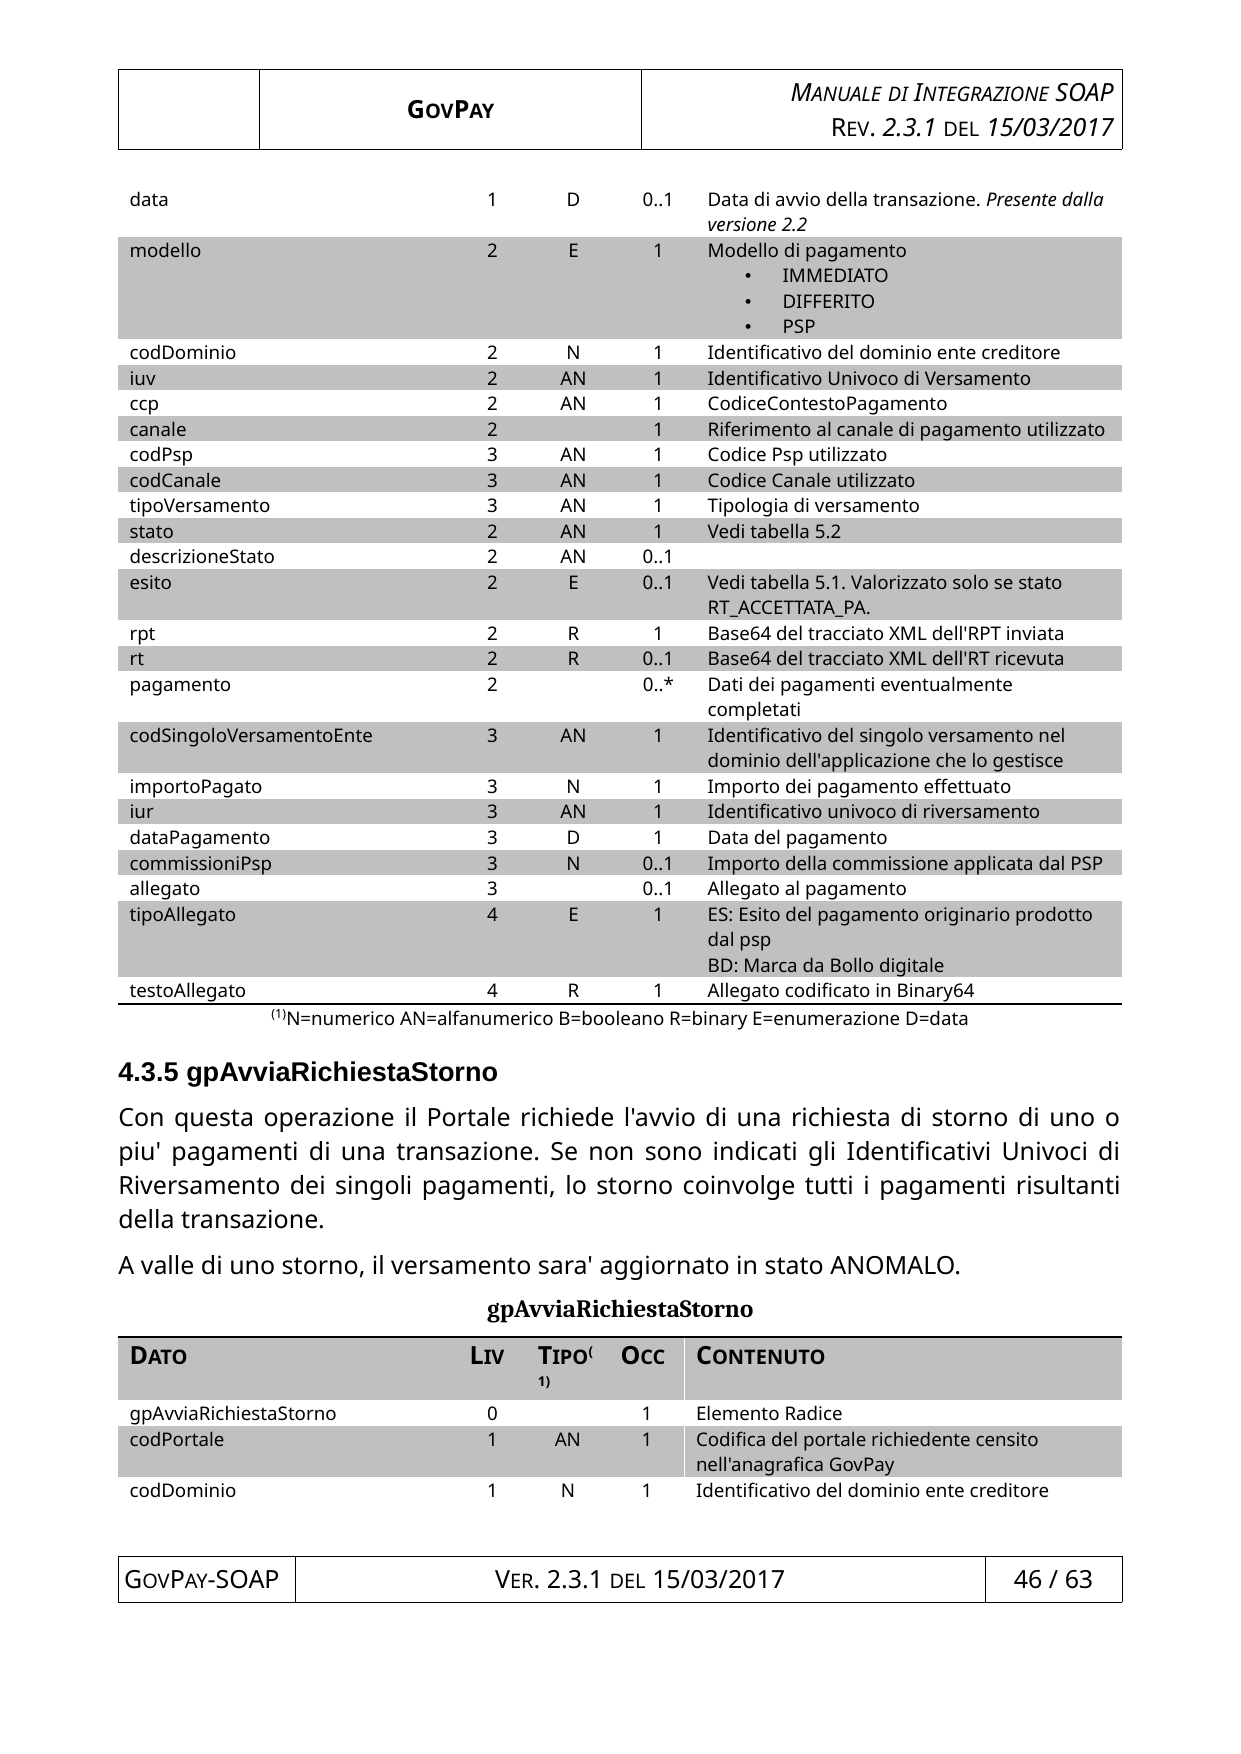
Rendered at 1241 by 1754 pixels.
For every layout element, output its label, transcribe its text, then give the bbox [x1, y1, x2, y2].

table_cell N [526, 1477, 609, 1502]
table_cell 2 [458, 646, 526, 671]
table_cell esito [118, 569, 458, 620]
table_cell 1 [620, 237, 696, 339]
table_cell iur [118, 799, 458, 824]
table_cell Dato [118, 1338, 458, 1400]
table_cell E [526, 901, 620, 977]
table_cell importoPagato [118, 773, 458, 799]
table_cell 1 [620, 390, 696, 416]
table_cell Modello di pagamento IMMEDIATO DIFFERITO PSP [696, 237, 1122, 339]
table_cell gpAvviaRichiestaStorno [118, 1400, 458, 1426]
table_cell AN [526, 493, 620, 518]
table_cell commissioniPsp [118, 850, 458, 875]
table_cell 0..1 [620, 186, 696, 237]
table_cell 1 [620, 493, 696, 518]
table_cell Codice Canale utilizzato [696, 467, 1122, 492]
table_cell 3 [458, 824, 526, 850]
table_cell codPortale [118, 1426, 458, 1477]
table_cell Tipologia di versamento [696, 493, 1122, 518]
table_cell 1 [620, 467, 696, 492]
table_cell 2 [458, 390, 526, 416]
table_cell Data del pagamento [696, 824, 1122, 850]
table_cell 0..* [620, 671, 696, 722]
table_cell 3 [458, 850, 526, 875]
table_cell Contenuto [685, 1338, 1122, 1400]
table_cell rt [118, 646, 458, 671]
table_cell 1 [620, 901, 696, 977]
table_cell codCanale [118, 467, 458, 492]
table_cell descrizioneStato [118, 544, 458, 569]
table_cell 1 [620, 518, 696, 543]
table_cell [696, 544, 1122, 569]
table_cell E [526, 237, 620, 339]
table_cell 2 [458, 671, 526, 722]
table_cell Base64 del tracciato XML dell'RT ricevuta [696, 646, 1122, 671]
table_cell AN [526, 390, 620, 416]
table_cell 1 [609, 1426, 684, 1477]
table_cell canale [118, 416, 458, 441]
table_cell 2 [458, 544, 526, 569]
text A valle di uno storno, il versamento sara' aggiornato in stato ANOMALO. [118, 1248, 1122, 1282]
text (1)N=numerico AN=alfanumerico B=booleano R=binary E=enumerazione D=data [118, 1005, 1122, 1031]
table_cell 1 [620, 441, 696, 467]
table_cell codDominio [118, 339, 458, 365]
table_cell 2 [458, 416, 526, 441]
table_cell CodiceContestoPagamento [696, 390, 1122, 416]
table_cell 1 [620, 365, 696, 390]
table_cell 3 [458, 493, 526, 518]
table_cell Elemento Radice [685, 1400, 1122, 1426]
table_cell 2 [458, 237, 526, 339]
table_cell 3 [458, 799, 526, 824]
table_cell 1 [620, 799, 696, 824]
table_cell [526, 875, 620, 901]
table_cell N [526, 339, 620, 365]
table_cell Vedi tabella 5.1. Valorizzato solo se stato RT_ACCETTATA_PA. [696, 569, 1122, 620]
table_cell R [526, 620, 620, 646]
table_cell 4 [458, 901, 526, 977]
table_cell Tipo(1) [526, 1338, 609, 1400]
table_cell 0..1 [620, 569, 696, 620]
table_cell codPsp [118, 441, 458, 467]
table_cell [526, 671, 620, 722]
table_cell Identificativo del dominio ente creditore [696, 339, 1122, 365]
table_cell 3 [458, 441, 526, 467]
table_cell 1 [620, 773, 696, 799]
table_cell data [118, 186, 458, 237]
table_cell 4 [458, 978, 526, 1003]
table_cell 1 [620, 824, 696, 850]
table_cell testoAllegato [118, 978, 458, 1003]
table_cell AN [526, 1426, 609, 1477]
table_cell AN [526, 544, 620, 569]
table_cell 1 [458, 1426, 526, 1477]
table_cell Riferimento al canale di pagamento utilizzato [696, 416, 1122, 441]
table_cell AN [526, 467, 620, 492]
table_cell 0..1 [620, 850, 696, 875]
text Con questa operazione il Portale richiede l'avvio di una richiesta di storno di uno o piu' pagamenti di una transazione. Se non sono indicati gli Identificativi Univoci di Riversamento dei singoli pagamenti, lo storno coinvolge tutti i pagamenti risultanti della transazione. [118, 1099, 1122, 1236]
table_cell ccp [118, 390, 458, 416]
table_cell D [526, 824, 620, 850]
table_cell Liv [458, 1338, 526, 1400]
table_cell Identificativo Univoco di Versamento [696, 365, 1122, 390]
table_cell 0..1 [620, 646, 696, 671]
table_cell tipoVersamento [118, 493, 458, 518]
table_cell 2 [458, 339, 526, 365]
table_cell 1 [620, 339, 696, 365]
table_cell N [526, 850, 620, 875]
table_cell codSingoloVersamentoEnte [118, 722, 458, 773]
table_cell Codice Psp utilizzato [696, 441, 1122, 467]
table_cell 2 [458, 365, 526, 390]
table_cell Vedi tabella 5.2 [696, 518, 1122, 543]
table_cell 2 [458, 620, 526, 646]
table_cell 0..1 [620, 875, 696, 901]
table_cell Allegato al pagamento [696, 875, 1122, 901]
table_cell dataPagamento [118, 824, 458, 850]
subtitle gpAvviaRichiestaStorno [118, 1056, 1122, 1087]
table_cell AN [526, 518, 620, 543]
table_cell D [526, 186, 620, 237]
table_cell 1 [609, 1477, 684, 1502]
table_cell Dati dei pagamenti eventualmente completati [696, 671, 1122, 722]
table_cell Data di avvio della transazione. Presente dalla versione 2.2 [696, 186, 1122, 237]
table_cell AN [526, 365, 620, 390]
table_cell 3 [458, 722, 526, 773]
table_cell 1 [620, 620, 696, 646]
table_cell 3 [458, 875, 526, 901]
table_cell ES: Esito del pagamento originario prodotto dal psp BD: Marca da Bollo digitale [696, 901, 1122, 977]
table_cell 1 [620, 722, 696, 773]
table_cell [526, 1400, 609, 1426]
table_cell 1 [620, 978, 696, 1003]
table_cell N [526, 773, 620, 799]
table_cell 3 [458, 773, 526, 799]
table_cell 1 [620, 416, 696, 441]
table_cell Occ [609, 1338, 684, 1400]
table_cell 1 [458, 1477, 526, 1502]
table_cell R [526, 646, 620, 671]
table_cell 2 [458, 569, 526, 620]
table_cell Allegato codificato in Binary64 [696, 978, 1122, 1003]
table_cell Importo della commissione applicata dal PSP [696, 850, 1122, 875]
table_cell AN [526, 722, 620, 773]
table_cell modello [118, 237, 458, 339]
table_cell 0 [458, 1400, 526, 1426]
table_cell tipoAllegato [118, 901, 458, 977]
table_cell Identificativo del singolo versamento nel dominio dell'applicazione che lo gestisce [696, 722, 1122, 773]
table_header gpAvviaRichiestaStorno [118, 1295, 1122, 1336]
table_cell AN [526, 799, 620, 824]
table_cell allegato [118, 875, 458, 901]
table_cell [526, 416, 620, 441]
table_cell 1 [458, 186, 526, 237]
table_cell 2 [458, 518, 526, 543]
table_cell rpt [118, 620, 458, 646]
table_cell E [526, 569, 620, 620]
table_cell pagamento [118, 671, 458, 722]
table_cell 3 [458, 467, 526, 492]
table_cell Importo dei pagamento effettuato [696, 773, 1122, 799]
table_cell Codifica del portale richiedente censito nell'anagrafica GovPay [685, 1426, 1122, 1477]
table_cell Identificativo univoco di riversamento [696, 799, 1122, 824]
table_cell stato [118, 518, 458, 543]
table_cell codDominio [118, 1477, 458, 1502]
table_cell 1 [609, 1400, 684, 1426]
table_cell AN [526, 441, 620, 467]
table_cell R [526, 978, 620, 1003]
table_cell Base64 del tracciato XML dell'RPT inviata [696, 620, 1122, 646]
table_cell iuv [118, 365, 458, 390]
table_cell Identificativo del dominio ente creditore [685, 1477, 1122, 1502]
table_cell 0..1 [620, 544, 696, 569]
